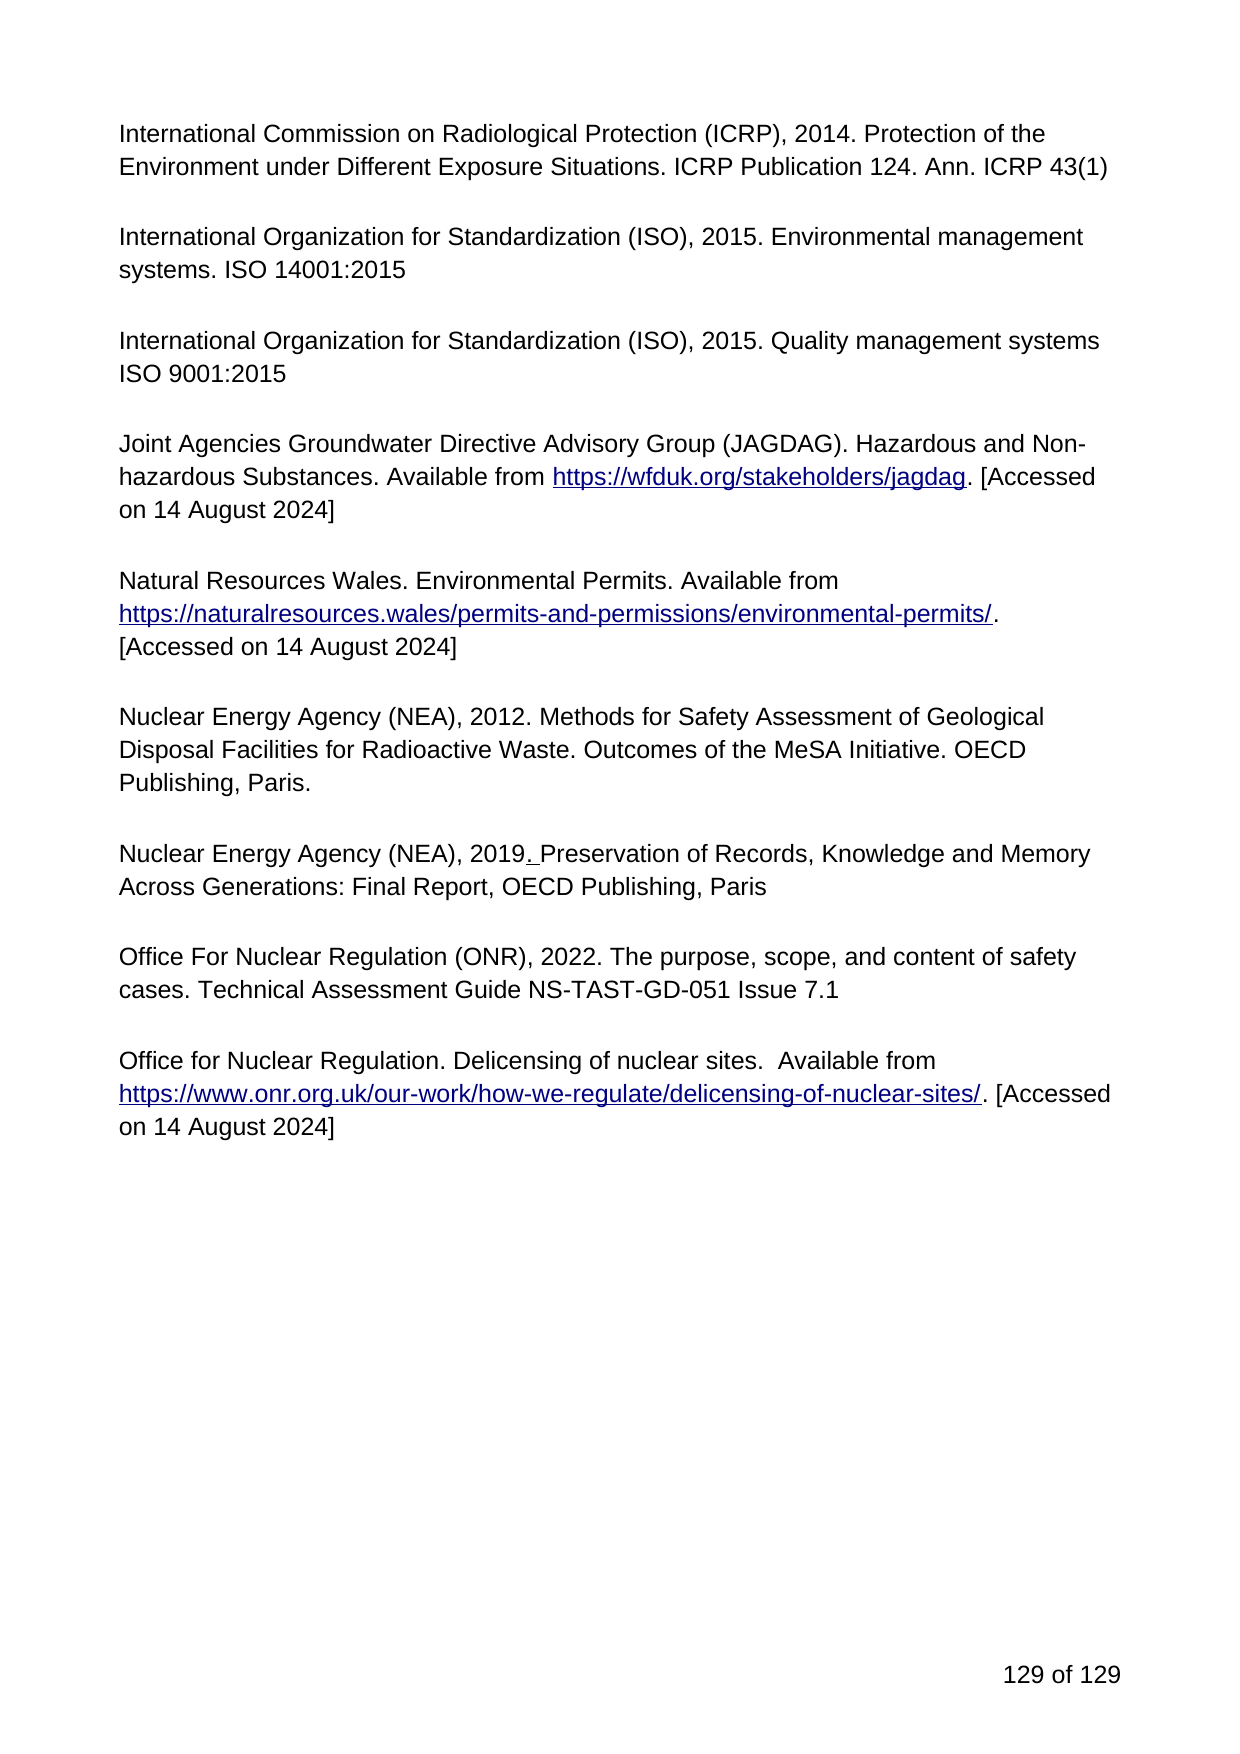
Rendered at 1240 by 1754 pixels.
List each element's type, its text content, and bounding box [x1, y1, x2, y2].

text Natural Resources Wales. Environmental Permits. Available from https://naturalresources.wales/permits-and-permissions/environmental-permits/. [Accessed on 14 August 2024] [118, 566, 1121, 661]
text International Organization for Standardization (ISO), 2015. Quality management systems ISO 9001:2015 [118, 326, 1121, 387]
text Joint Agencies Groundwater Directive Advisory Group (JAGDAG). Hazardous and Non-hazardous Substances. Available from https://wfduk.org/stakeholders/jagdag. [Accessed on 14 August 2024] [118, 429, 1121, 524]
text International Organization for Standardization (ISO), 2015. Environmental management systems. ISO 14001:2015 [118, 222, 1121, 284]
text Office for Nuclear Regulation. Delicensing of nuclear sites. Available from https://www.onr.org.uk/our-work/how-we-regulate/delicensing-of-nuclear-sites/. [Accessed on 14 August 2024] [118, 1046, 1121, 1141]
text International Commission on Radiological Protection (ICRP), 2014. Protection of the Environment under Different Exposure Situations. ICRP Publication 124. Ann. ICRP 43(1) [118, 118, 1121, 180]
text Office For Nuclear Regulation (ONR), 2022. The purpose, scope, and content of safety cases. Technical Assessment Guide NS-TAST-GD-051 Issue 7.1 [118, 942, 1121, 1004]
text Nuclear Energy Agency (NEA), 2012. Methods for Safety Assessment of Geological Disposal Facilities for Radioactive Waste. Outcomes of the MeSA Initiative. OECD Publishing, Paris. [118, 702, 1121, 797]
text Nuclear Energy Agency (NEA), 2019. Preservation of Records, Knowledge and Memory Across Generations: Final Report, OECD Publishing, Paris [118, 839, 1121, 901]
